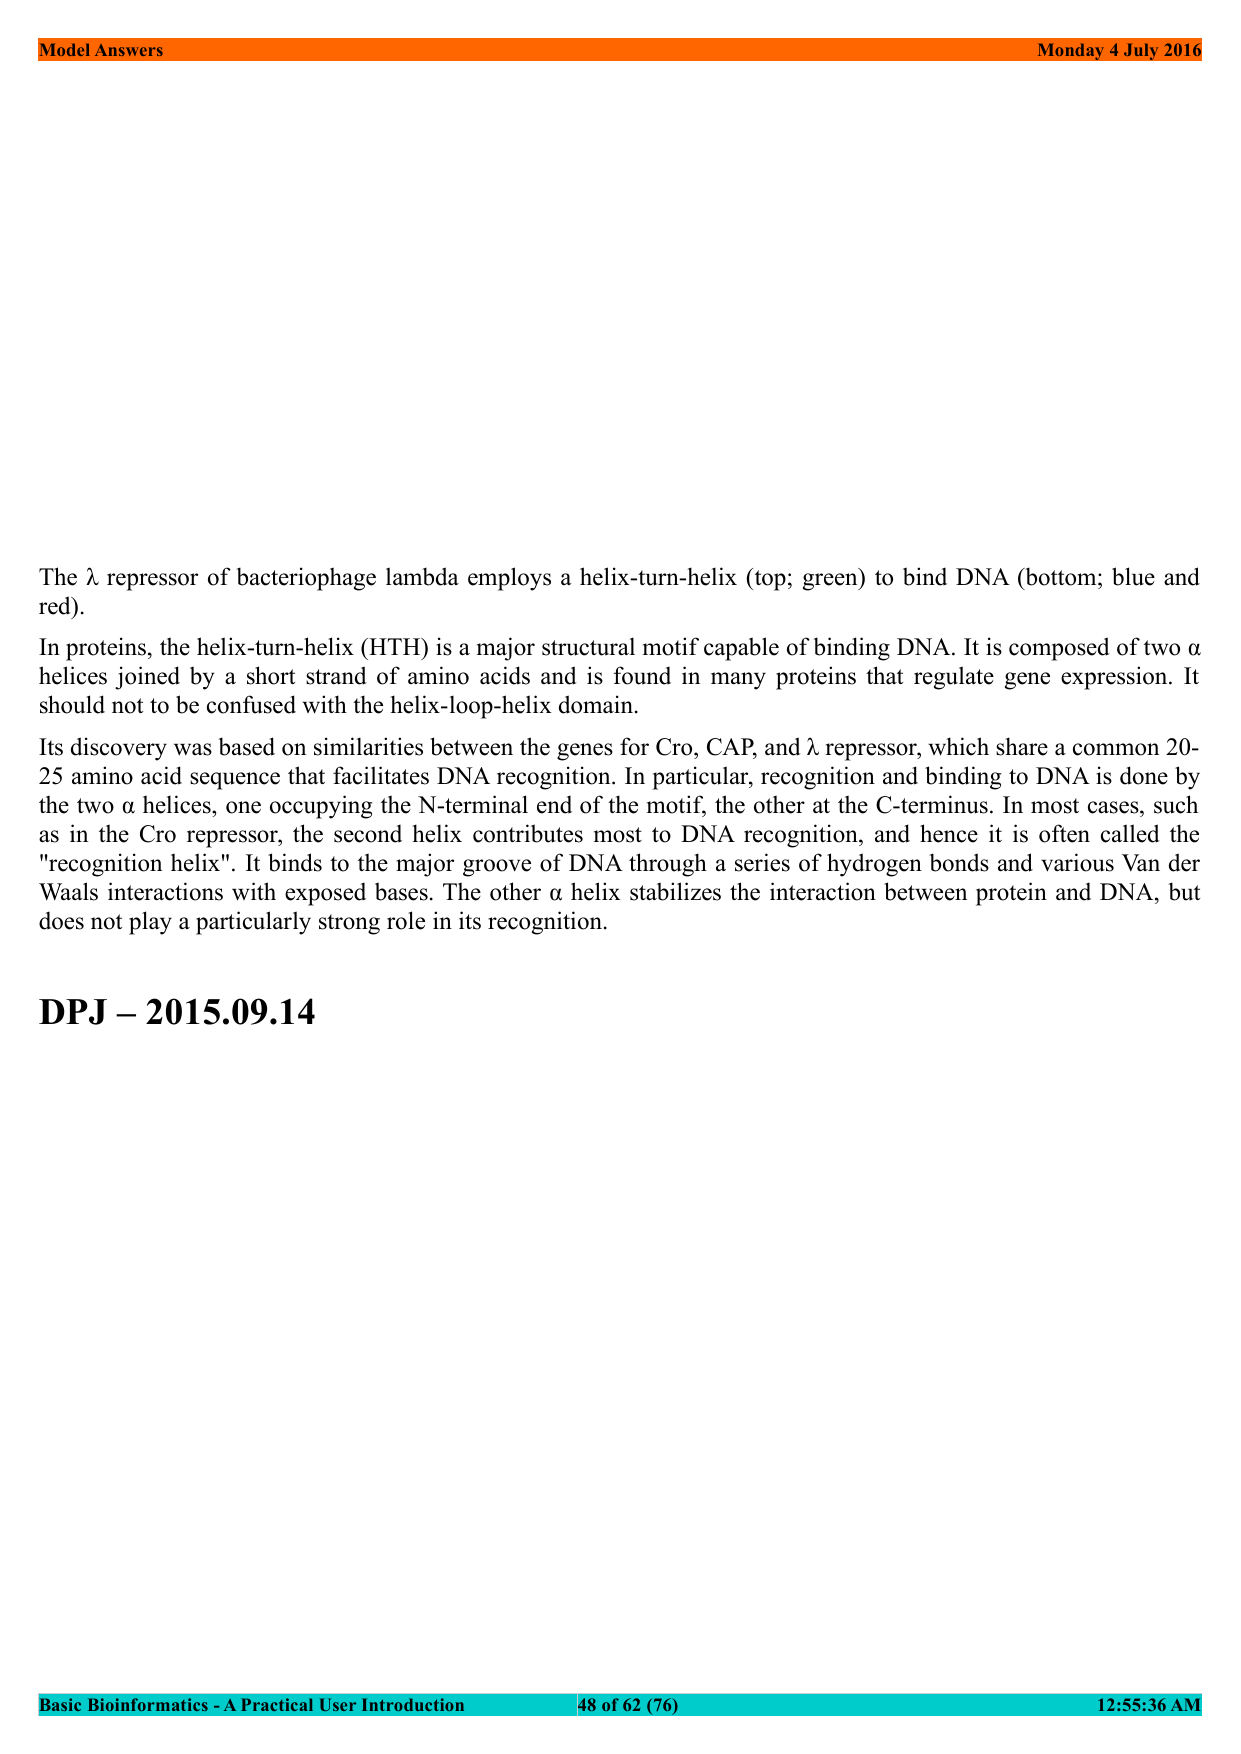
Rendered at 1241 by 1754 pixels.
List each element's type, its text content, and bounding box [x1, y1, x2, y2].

text The λ repressor of bacteriophage lambda employs a helix-turn-helix (top; green) to bind DNA (bottom; blue and red). [38, 561, 1202, 619]
text DPJ – 2015.09.14 [38, 989, 1202, 1032]
text In proteins, the helix-turn-helix (HTH) is a major structural motif capable of binding DNA. It is composed of two α helices joined by a short strand of amino acids and is found in many proteins that regulate gene expression. It should not to be confused with the helix-loop-helix domain. [38, 632, 1202, 719]
text Its discovery was based on similarities between the genes for Cro, CAP, and λ repressor, which share a common 20-25 amino acid sequence that facilitates DNA recognition. In particular, recognition and binding to DNA is done by the two α helices, one occupying the N-terminal end of the motif, the other at the C-terminus. In most cases, such as in the Cro repressor, the second helix contributes most to DNA recognition, and hence it is often called the "recognition helix". It binds to the major groove of DNA through a series of hydrogen bonds and various Van der Waals interactions with exposed bases. The other α helix stabilizes the interaction between protein and DNA, but does not play a particularly strong role in its recognition. [38, 732, 1202, 935]
